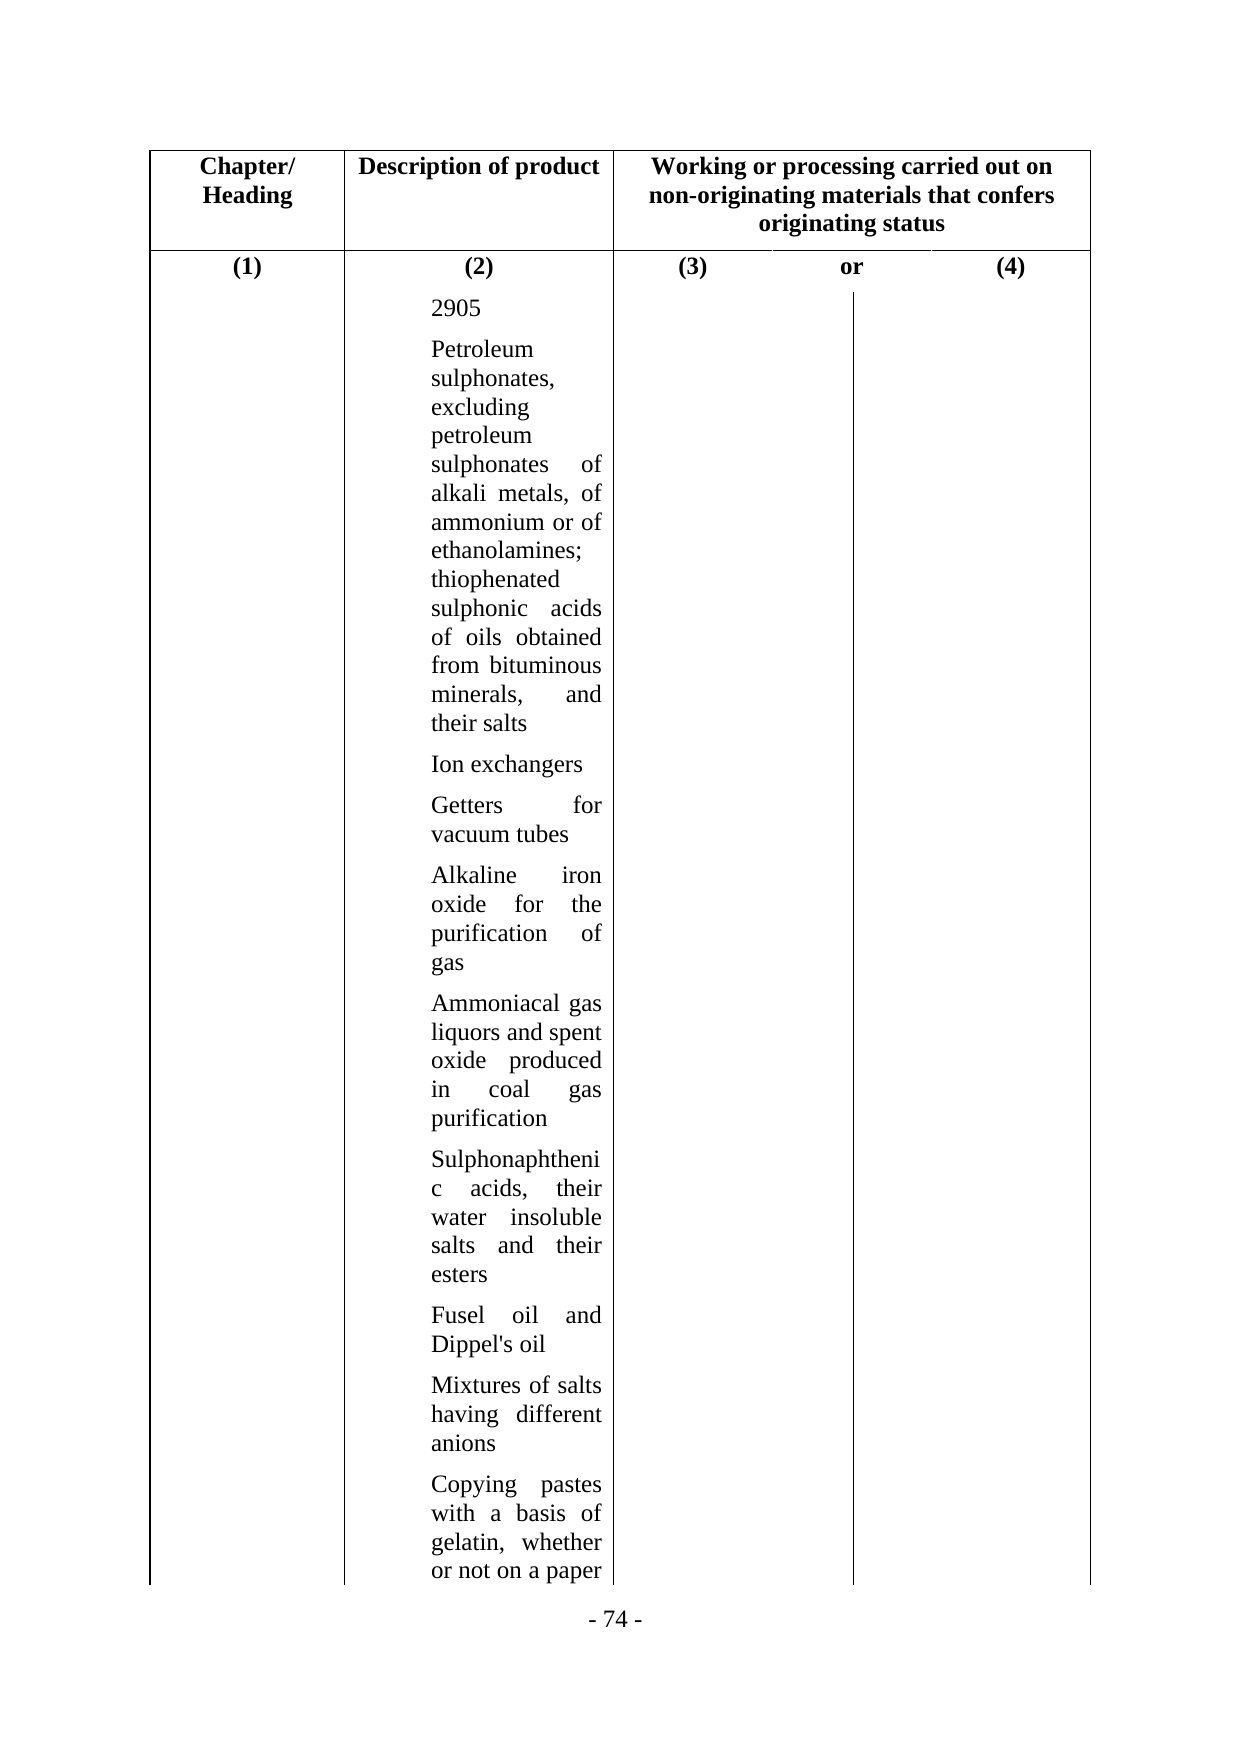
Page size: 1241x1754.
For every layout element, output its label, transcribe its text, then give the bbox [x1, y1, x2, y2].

table_header Working or processing carried out on non-originating materials that confers originating status [614, 151, 1090, 250]
table_cell [151, 293, 344, 1584]
table_cell (2) [345, 251, 613, 292]
table_header Chapter/Heading [151, 151, 344, 250]
table_cell (4) [932, 251, 1090, 292]
table_header Description of product [345, 151, 613, 250]
table_cell [854, 293, 1090, 1584]
table_cell 2905 Petroleum sulphonates, excluding petroleum sulphonates of alkali metals, of ammonium or of ethanolamines; thiophenated sulphonic acids of oils obtained from bituminous minerals, and their salts Ion exchangers Getters for vacuum tubes Alkaline iron oxide for the purification of gas Ammoniacal gas liquors and spent oxide produced in coal gas purification Sulphonaphthenic acids, their water insoluble salts and their esters Fusel oil and Dippel's oil Mixtures of salts having different anions Copying pastes with a basis of gelatin, whether or not on a paper [345, 293, 613, 1584]
table_cell (3) [614, 251, 772, 292]
table_cell or [773, 251, 931, 292]
table_cell [614, 293, 853, 1584]
table_cell (1) [151, 251, 344, 292]
